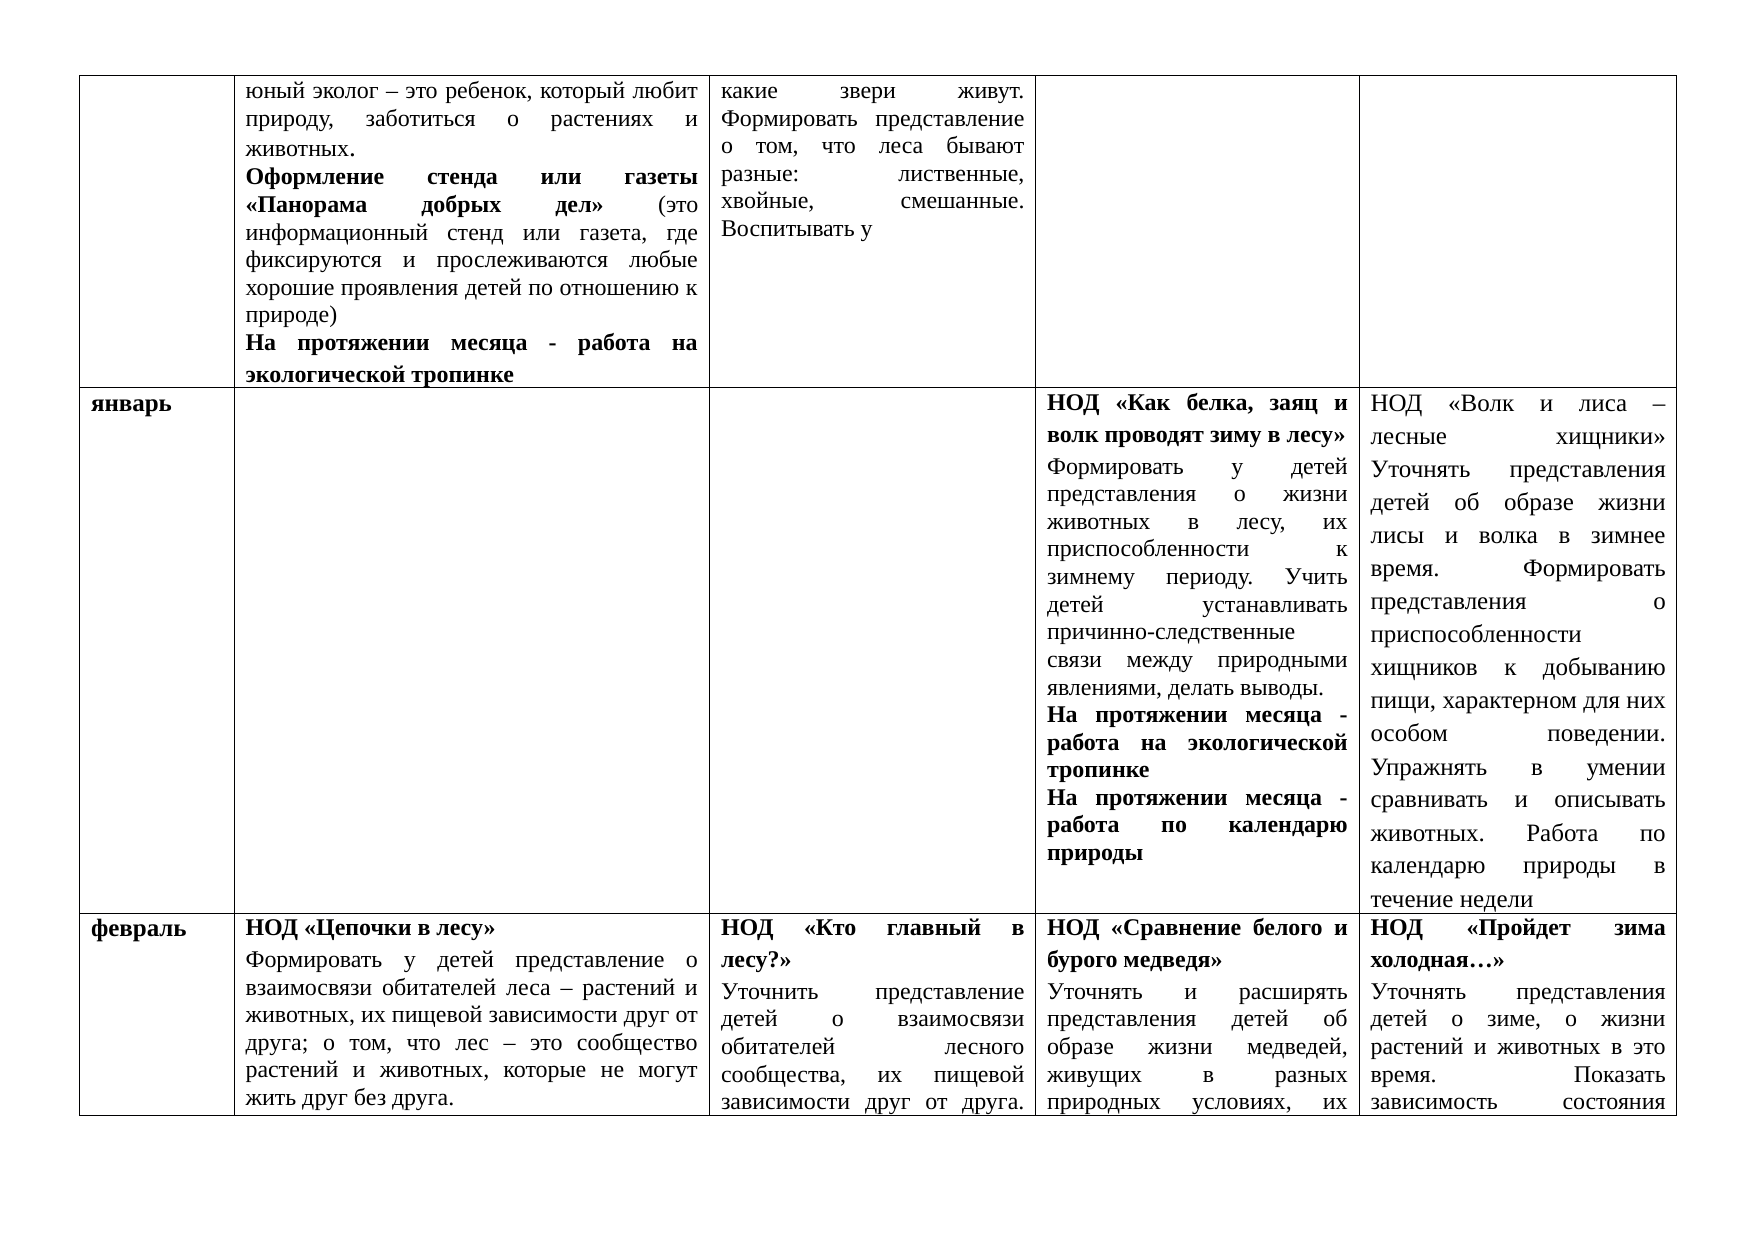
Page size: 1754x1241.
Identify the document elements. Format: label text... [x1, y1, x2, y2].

table_cell февраль [80, 914, 234, 1115]
table_cell НОД «Пройдет зима холодная…» Уточнять представления детей о зиме, о жизни растений и животных в это время. Показать зависимость состояния [1360, 914, 1676, 1115]
table_cell НОД «Сравнение белого и бурого медведя» Уточнять и расширять представления детей об образе жизни медведей, живущих в разных природных условиях, их [1036, 914, 1359, 1115]
table_cell [710, 388, 1035, 912]
table_cell НОД «Цепочки в лесу» Формировать у детей представление о взаимосвязи обитателей леса – растений и животных, их пищевой зависимости друг от друга; о том, что лес – это сообщество растений и животных, которые не могут жить друг без друга. [235, 914, 709, 1115]
table_cell какие звери живут. Формировать представление о том, что леса бывают разные: лиственные, хвойные, смешанные. Воспитывать у [710, 76, 1035, 387]
table_cell [1360, 76, 1676, 387]
table_cell [235, 388, 709, 912]
table_cell НОД «Кто главный в лесу?» Уточнить представление детей о взаимосвязи обитателей лесного сообщества, их пищевой зависимости друг от друга. [710, 914, 1035, 1115]
table_cell [1036, 76, 1359, 387]
table_cell юный эколог – это ребенок, который любит природу, заботиться о растениях и животных. Оформление стенда или газеты «Панорама добрых дел» (это информационный стенд или газета, где фиксируются и прослеживаются любые хорошие проявления детей по отношению к природе) На протяжении месяца - работа на экологической тропинке [235, 76, 709, 387]
table_cell НОД «Как белка, заяц и волк проводят зиму в лесу» Формировать у детей представления о жизни животных в лесу, их приспособленности к зимнему периоду. Учить детей устанавливать причинно-следственные связи между природными явлениями, делать выводы. На протяжении месяца - работа на экологической тропинке На протяжении месяца - работа по календарю природы [1036, 388, 1359, 912]
table_cell [80, 76, 234, 387]
table_cell январь [80, 388, 234, 912]
table_cell НОД «Волк и лиса – лесные хищники» Уточнять представления детей об образе жизни лисы и волка в зимнее время. Формировать представления о приспособленности хищников к добыванию пищи, характерном для них особом поведении. Упражнять в умении сравнивать и описывать животных. Работа по календарю природы в течение недели [1360, 388, 1676, 912]
